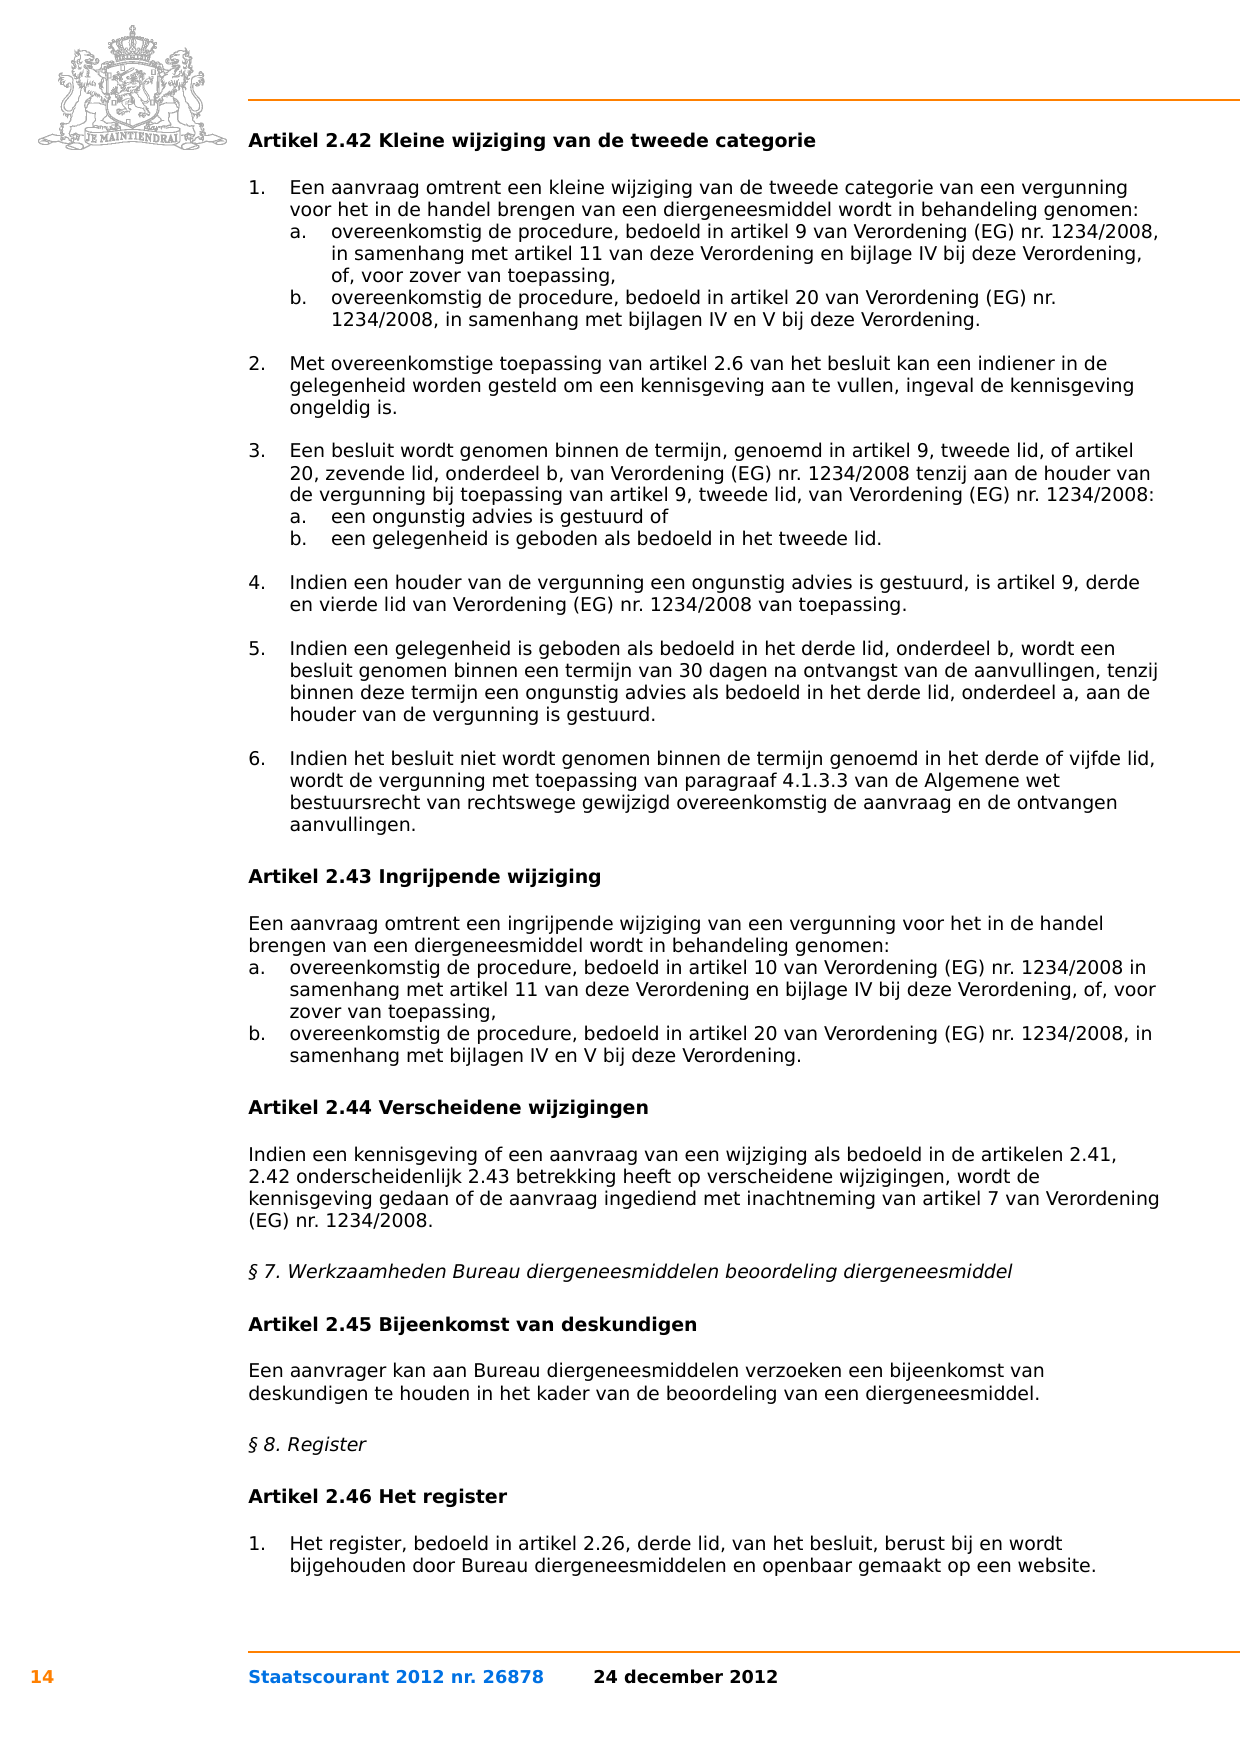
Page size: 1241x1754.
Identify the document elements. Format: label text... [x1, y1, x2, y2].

text Indien een kennisgeving of een aanvraag van een wijziging als bedoeld in de artikelen 2.41, 2.42 onderscheidenlijk 2.43 betrekking heeft op verscheidene wijzigingen, wordt de kennisgeving gedaan of de aanvraag ingediend met inachtneming van artikel 7 van Verordening (EG) nr. 1234/2008. [248, 1143, 1163, 1231]
picture [38, 25, 227, 150]
text a. overeenkomstig de procedure, bedoeld in artikel 9 van Verordening (EG) nr. 1234/2008, in samenhang met artikel 11 van deze Verordening en bijlage IV bij deze Verordening, of, voor zover van toepassing, [289, 221, 1163, 287]
text b. overeenkomstig de procedure, bedoeld in artikel 20 van Verordening (EG) nr. 1234/2008, in samenhang met bijlagen IV en V bij deze Verordening. [289, 287, 1163, 331]
subtitle § 7. Werkzaamheden Bureau diergeneesmiddelen beoordeling diergeneesmiddel [248, 1261, 1163, 1283]
text 5. Indien een gelegenheid is geboden als bedoeld in het derde lid, onderdeel b, wordt een besluit genomen binnen een termijn van 30 dagen na ontvangst van de aanvullingen, tenzij binnen deze termijn een ongunstig advies als bedoeld in het derde lid, onderdeel a, aan de houder van de vergunning is gestuurd. [248, 638, 1163, 726]
text 1. Het register, bedoeld in artikel 2.26, derde lid, van het besluit, berust bij en wordt bijgehouden door Bureau diergeneesmiddelen en openbaar gemaakt op een website. [248, 1533, 1163, 1577]
text b. een gelegenheid is geboden als bedoeld in het tweede lid. [289, 528, 1163, 550]
subtitle Artikel 2.46 Het register [248, 1486, 1163, 1508]
text 4. Indien een houder van de vergunning een ongunstig advies is gestuurd, is artikel 9, derde en vierde lid van Verordening (EG) nr. 1234/2008 van toepassing. [248, 572, 1163, 616]
text Een aanvrager kan aan Bureau diergeneesmiddelen verzoeken een bijeenkomst van deskundigen te houden in het kader van de beoordeling van een diergeneesmiddel. [248, 1360, 1163, 1404]
text Een aanvraag omtrent een ingrijpende wijziging van een vergunning voor het in de handel brengen van een diergeneesmiddel wordt in behandeling genomen: [248, 913, 1163, 957]
subtitle § 8. Register [248, 1434, 1163, 1456]
text a. een ongunstig advies is gestuurd of [289, 506, 1163, 528]
subtitle Artikel 2.45 Bijeenkomst van deskundigen [248, 1313, 1163, 1335]
text 6. Indien het besluit niet wordt genomen binnen de termijn genoemd in het derde of vijfde lid, wordt de vergunning met toepassing van paragraaf 4.1.3.3 van de Algemene wet bestuursrecht van rechtswege gewijzigd overeenkomstig de aanvraag en de ontvangen aanvullingen. [248, 748, 1163, 836]
text b. overeenkomstig de procedure, bedoeld in artikel 20 van Verordening (EG) nr. 1234/2008, in samenhang met bijlagen IV en V bij deze Verordening. [248, 1023, 1163, 1067]
subtitle Artikel 2.43 Ingrijpende wijziging [248, 866, 1163, 888]
text 2. Met overeenkomstige toepassing van artikel 2.6 van het besluit kan een indiener in de gelegenheid worden gesteld om een kennisgeving aan te vullen, ingeval de kennisgeving ongeldig is. [248, 353, 1163, 418]
text 3. Een besluit wordt genomen binnen de termijn, genoemd in artikel 9, tweede lid, of artikel 20, zevende lid, onderdeel b, van Verordening (EG) nr. 1234/2008 tenzij aan de houder van de vergunning bij toepassing van artikel 9, tweede lid, van Verordening (EG) nr. 1234/2008: [248, 440, 1163, 506]
text 1. Een aanvraag omtrent een kleine wijziging van de tweede categorie van een vergunning voor het in de handel brengen van een diergeneesmiddel wordt in behandeling genomen: [248, 177, 1163, 221]
text a. overeenkomstig de procedure, bedoeld in artikel 10 van Verordening (EG) nr. 1234/2008 in samenhang met artikel 11 van deze Verordening en bijlage IV bij deze Verordening, of, voor zover van toepassing, [248, 957, 1163, 1023]
subtitle Artikel 2.44 Verscheidene wijzigingen [248, 1097, 1163, 1118]
subtitle Artikel 2.42 Kleine wijziging van de tweede categorie [248, 130, 1163, 152]
